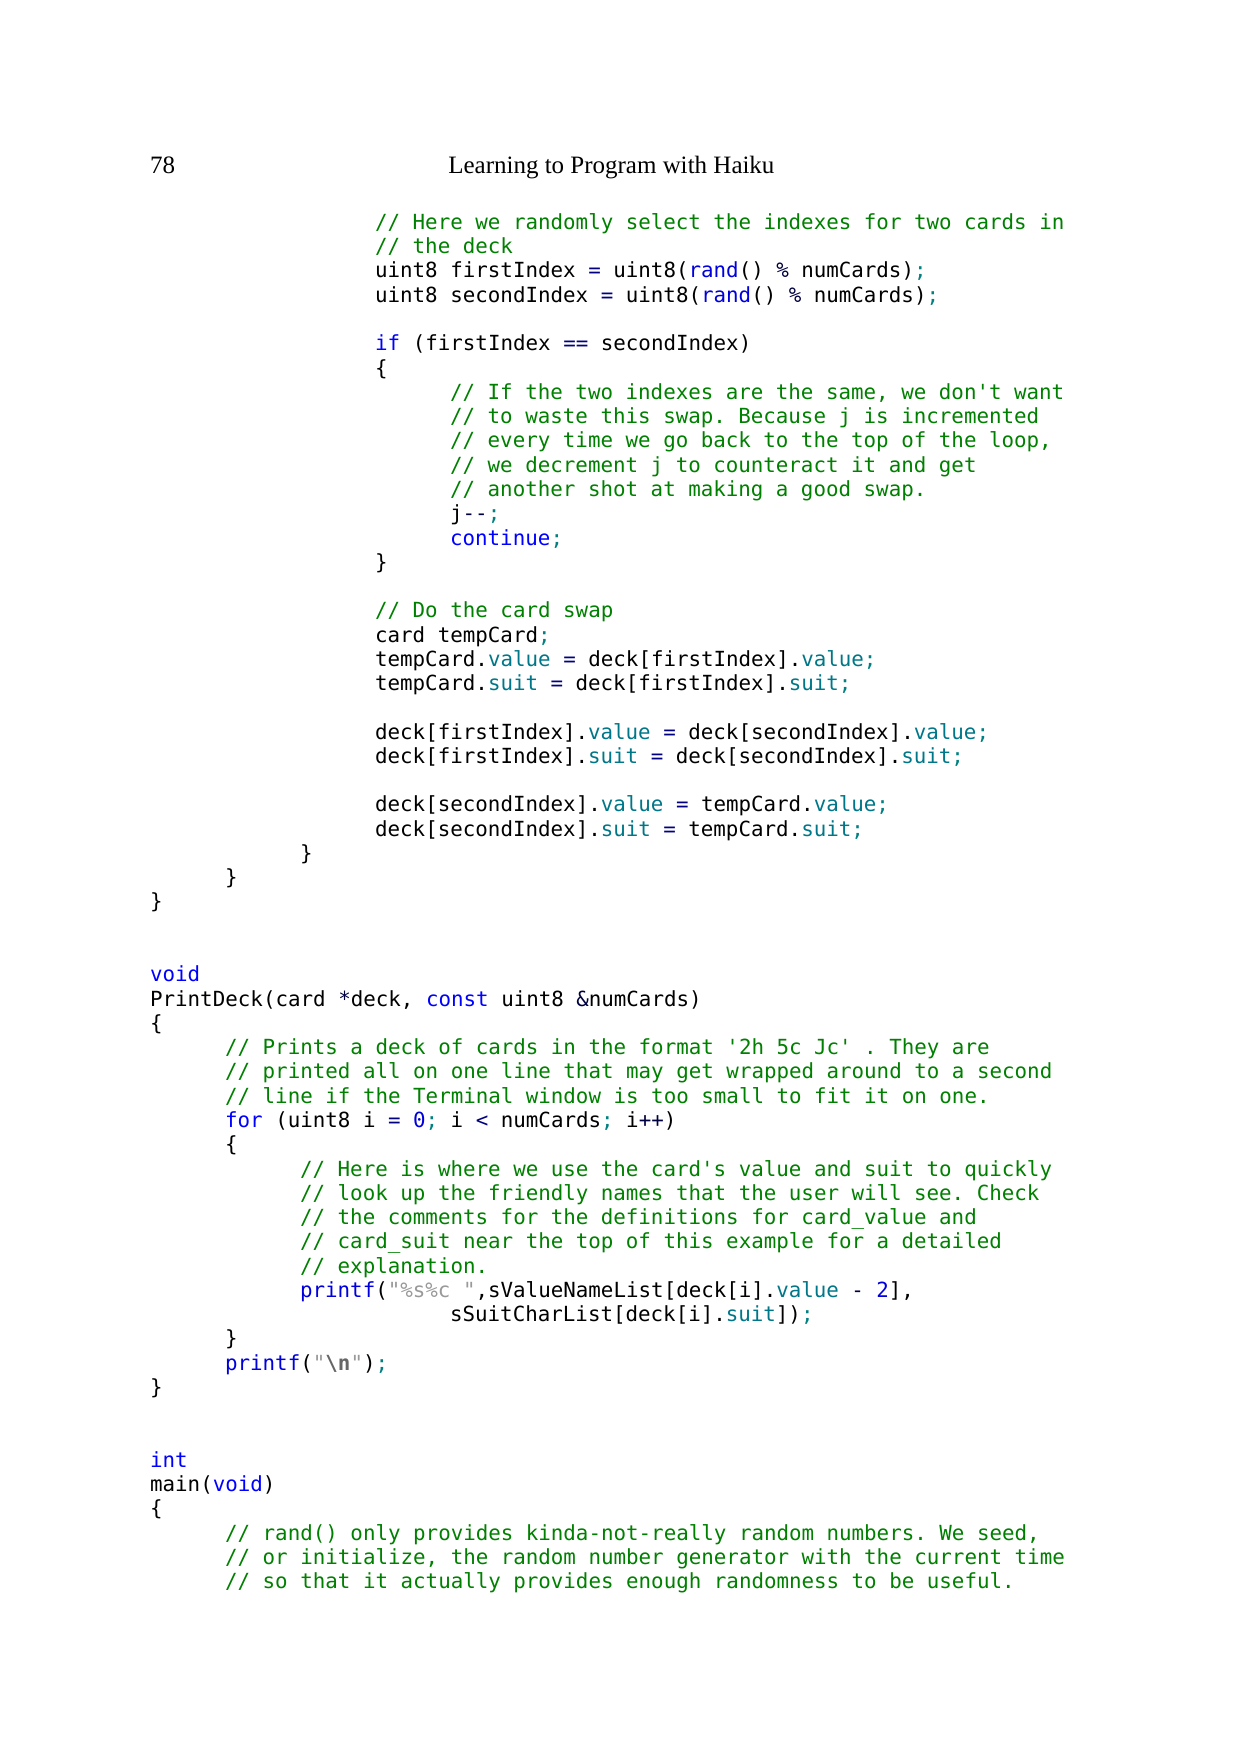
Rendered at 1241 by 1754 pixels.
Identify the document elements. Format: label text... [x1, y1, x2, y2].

text for (uint8 i = 0; i < numCards; i++) [150, 1108, 1091, 1132]
text } [150, 550, 1091, 574]
text main(void) [150, 1472, 1091, 1496]
text // another shot at making a good swap. [150, 477, 1091, 501]
text // explanation. [150, 1254, 1091, 1278]
text // printed all on one line that may get wrapped around to a second [150, 1059, 1091, 1084]
text if (firstIndex == secondIndex) [150, 331, 1091, 356]
text } [150, 1326, 1091, 1351]
text // Here we randomly select the indexes for two cards in [150, 210, 1091, 234]
text { [150, 1496, 1091, 1521]
text int [150, 1448, 1091, 1472]
text { [150, 1011, 1091, 1035]
text uint8 firstIndex = uint8(rand() % numCards); [150, 258, 1091, 283]
text uint8 secondIndex = uint8(rand() % numCards); [150, 283, 1091, 307]
text // or initialize, the random number generator with the current time [150, 1545, 1091, 1569]
text // Prints a deck of cards in the format '2h 5c Jc' . They are [150, 1035, 1091, 1059]
text // look up the friendly names that the user will see. Check [150, 1181, 1091, 1205]
text deck[firstIndex].suit = deck[secondIndex].suit; [150, 744, 1091, 768]
text sSuitCharList[deck[i].suit]); [150, 1302, 1091, 1326]
text // every time we go back to the top of the loop, [150, 428, 1091, 453]
text PrintDeck(card *deck, const uint8 &numCards) [150, 987, 1091, 1011]
text void [150, 962, 1091, 987]
text continue; [150, 526, 1091, 550]
text deck[secondIndex].value = tempCard.value; [150, 792, 1091, 817]
text // the deck [150, 234, 1091, 258]
text j--; [150, 501, 1091, 526]
text tempCard.suit = deck[firstIndex].suit; [150, 671, 1091, 695]
text // Do the card swap [150, 598, 1091, 623]
text } [150, 841, 1091, 865]
text } [150, 1375, 1091, 1399]
text // Here is where we use the card's value and suit to quickly [150, 1157, 1091, 1181]
text // card_suit near the top of this example for a detailed [150, 1229, 1091, 1254]
text printf("\n"); [150, 1351, 1091, 1375]
text } [150, 865, 1091, 889]
text // rand() only provides kinda-not-really random numbers. We seed, [150, 1521, 1091, 1545]
text { [150, 356, 1091, 380]
text // to waste this swap. Because j is incremented [150, 404, 1091, 428]
text // line if the Terminal window is too small to fit it on one. [150, 1084, 1091, 1108]
text deck[firstIndex].value = deck[secondIndex].value; [150, 720, 1091, 744]
text { [150, 1132, 1091, 1157]
text // If the two indexes are the same, we don't want [150, 380, 1091, 404]
text } [150, 889, 1091, 914]
text // we decrement j to counteract it and get [150, 453, 1091, 477]
text deck[secondIndex].suit = tempCard.suit; [150, 817, 1091, 841]
text // so that it actually provides enough randomness to be useful. [150, 1569, 1091, 1593]
text printf("%s%c ",sValueNameList[deck[i].value - 2], [150, 1278, 1091, 1302]
text // the comments for the definitions for card_value and [150, 1205, 1091, 1229]
text card tempCard; [150, 623, 1091, 647]
text tempCard.value = deck[firstIndex].value; [150, 647, 1091, 671]
